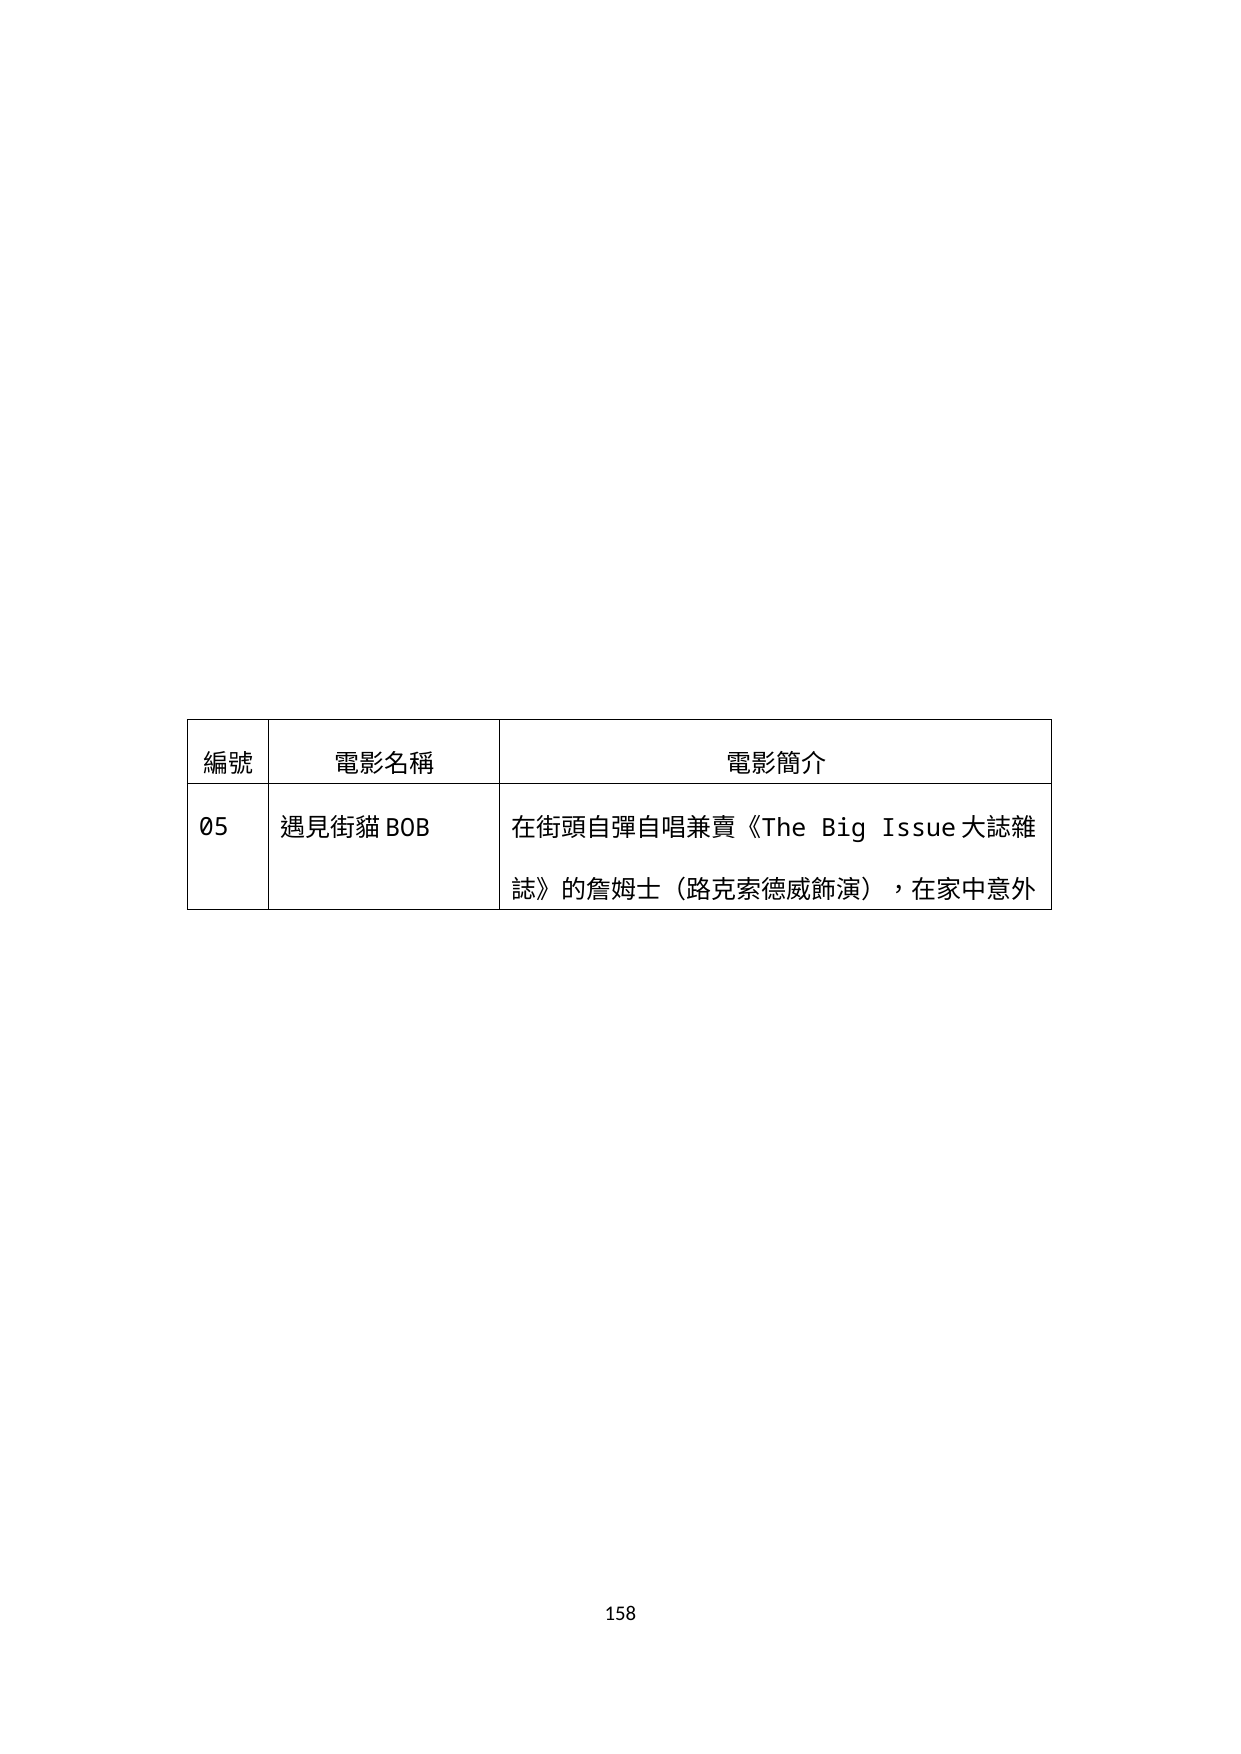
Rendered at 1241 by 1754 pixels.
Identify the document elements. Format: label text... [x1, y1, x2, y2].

table_header 電影簡介 [500, 720, 1051, 783]
table_cell 遇見街貓BOB [269, 784, 499, 909]
table_header 電影名稱 [269, 720, 499, 783]
table_header 編號 [188, 720, 268, 783]
table_cell 05 [188, 784, 268, 909]
table_cell 在街頭自彈自唱兼賣《The Big Issue大誌雜誌》的詹姆士（路克索德威飾演），在家中意外 [500, 784, 1051, 909]
